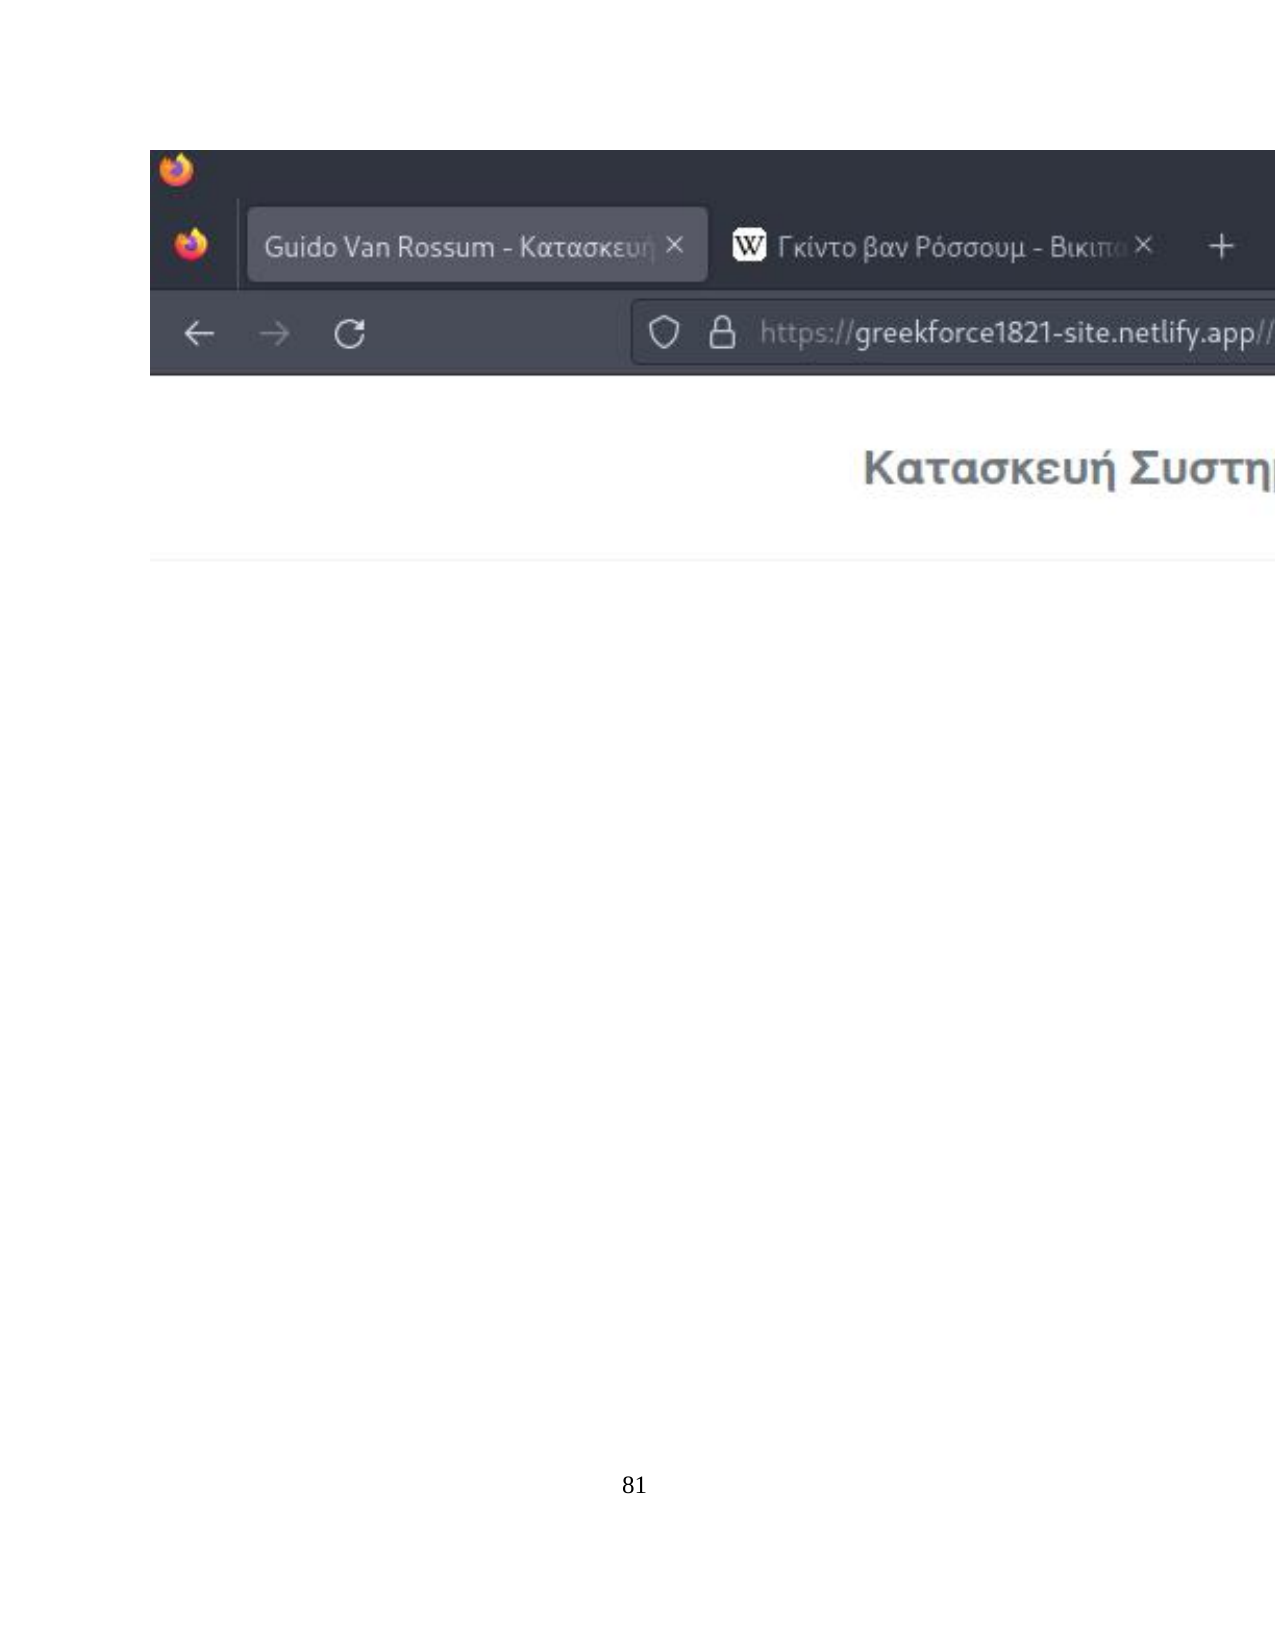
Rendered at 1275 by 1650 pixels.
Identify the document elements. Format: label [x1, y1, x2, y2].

picture [150, 150, 1275, 1441]
